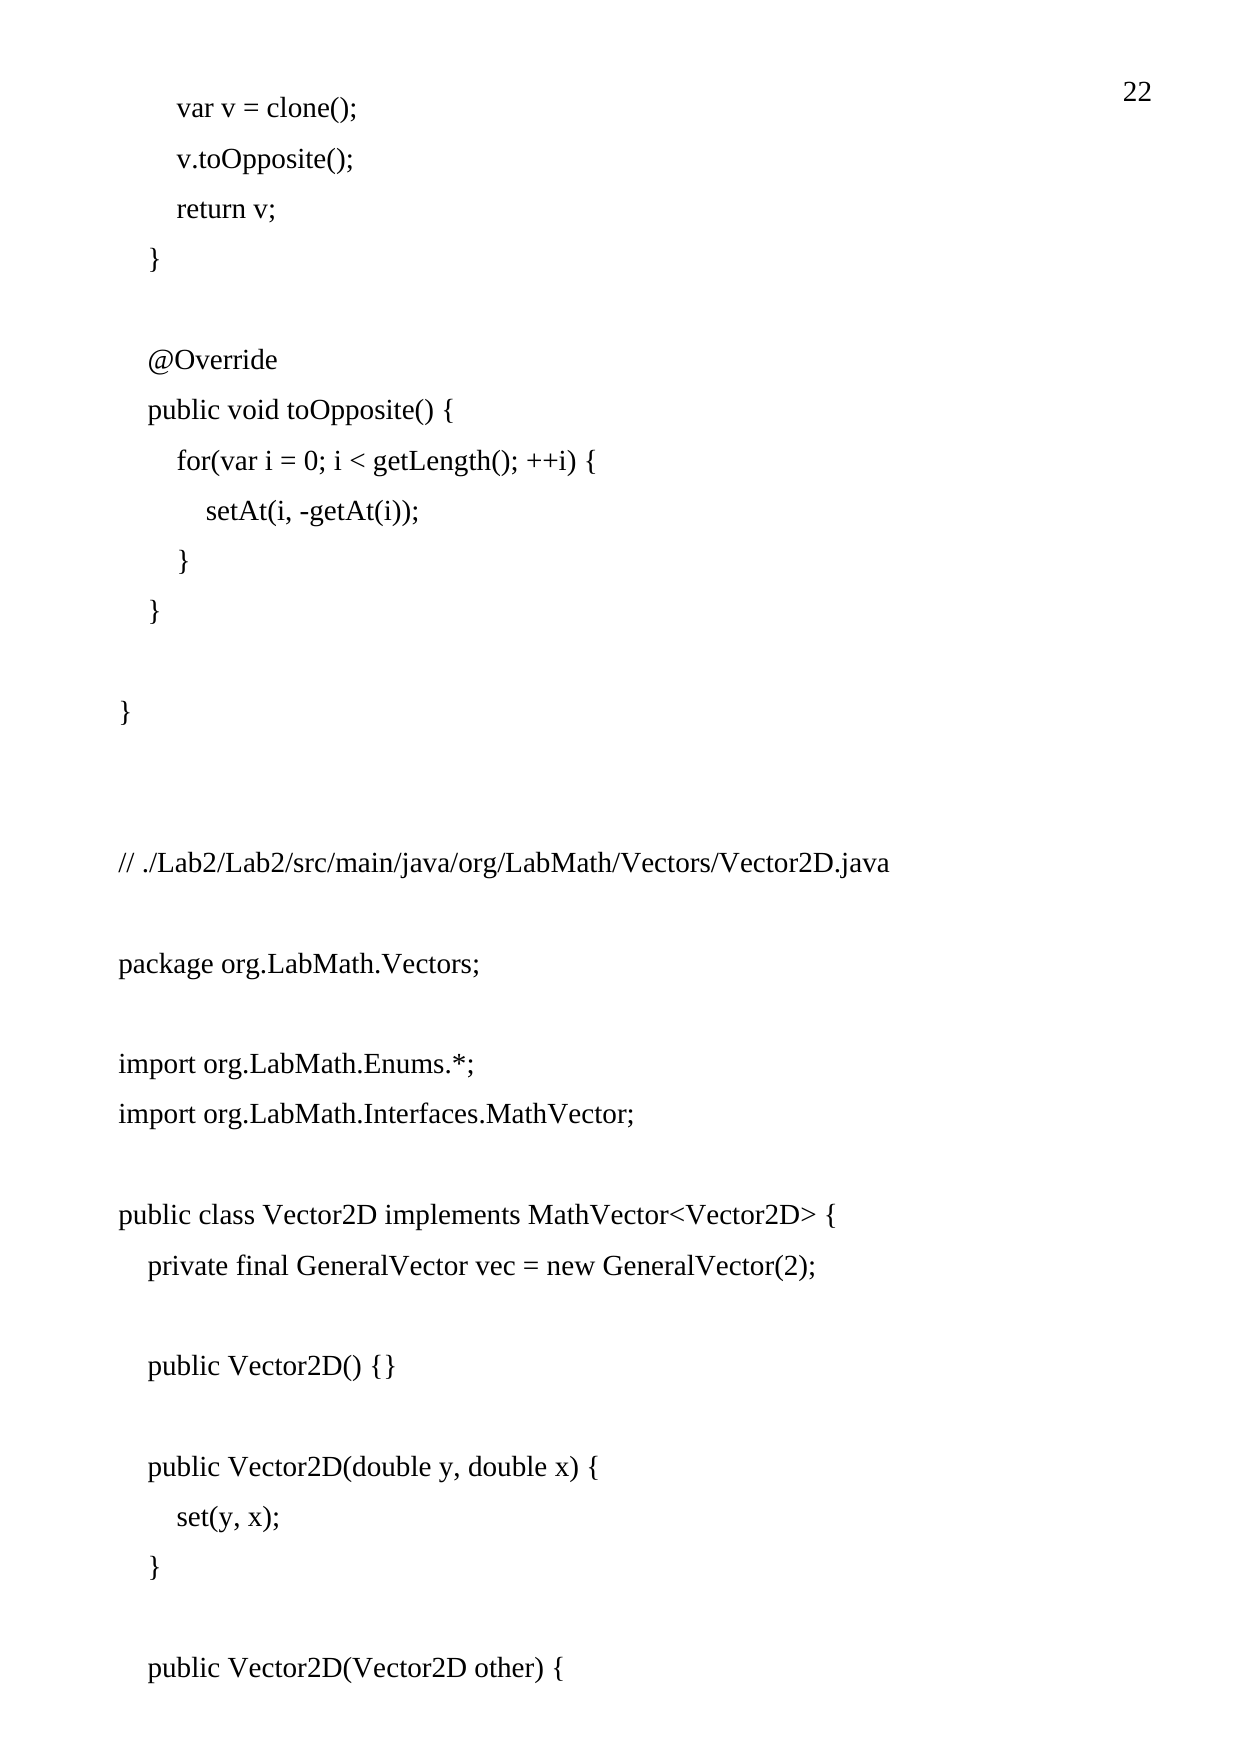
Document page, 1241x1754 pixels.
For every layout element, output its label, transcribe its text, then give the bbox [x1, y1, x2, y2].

text for(var i = 0; i < getLength(); ++i) { [118, 443, 1122, 476]
text public class Vector2D implements MathVector<Vector2D> { [118, 1197, 1122, 1231]
text } [118, 694, 1122, 728]
text public Vector2D(Vector2D other) { [118, 1650, 1122, 1684]
text public Vector2D(double y, double x) { [118, 1449, 1122, 1482]
text public Vector2D() {} [118, 1348, 1122, 1382]
text // ./Lab2/Lab2/src/main/java/org/LabMath/Vectors/Vector2D.java [118, 845, 1122, 879]
text } [118, 241, 1122, 275]
text import org.LabMath.Enums.*; [118, 1046, 1122, 1080]
text } [118, 543, 1122, 577]
text @Override [118, 342, 1122, 376]
text private final GeneralVector vec = new GeneralVector(2); [118, 1248, 1122, 1281]
text setAt(i, -getAt(i)); [118, 493, 1122, 526]
text import org.LabMath.Interfaces.MathVector; [118, 1097, 1122, 1130]
text var v = clone(); [118, 90, 1122, 124]
text set(y, x); [118, 1499, 1122, 1533]
text } [118, 593, 1122, 627]
text public void toOpposite() { [118, 392, 1122, 426]
text v.toOpposite(); [118, 141, 1122, 174]
text return v; [118, 191, 1122, 224]
text package org.LabMath.Vectors; [118, 946, 1122, 979]
text } [118, 1549, 1122, 1583]
